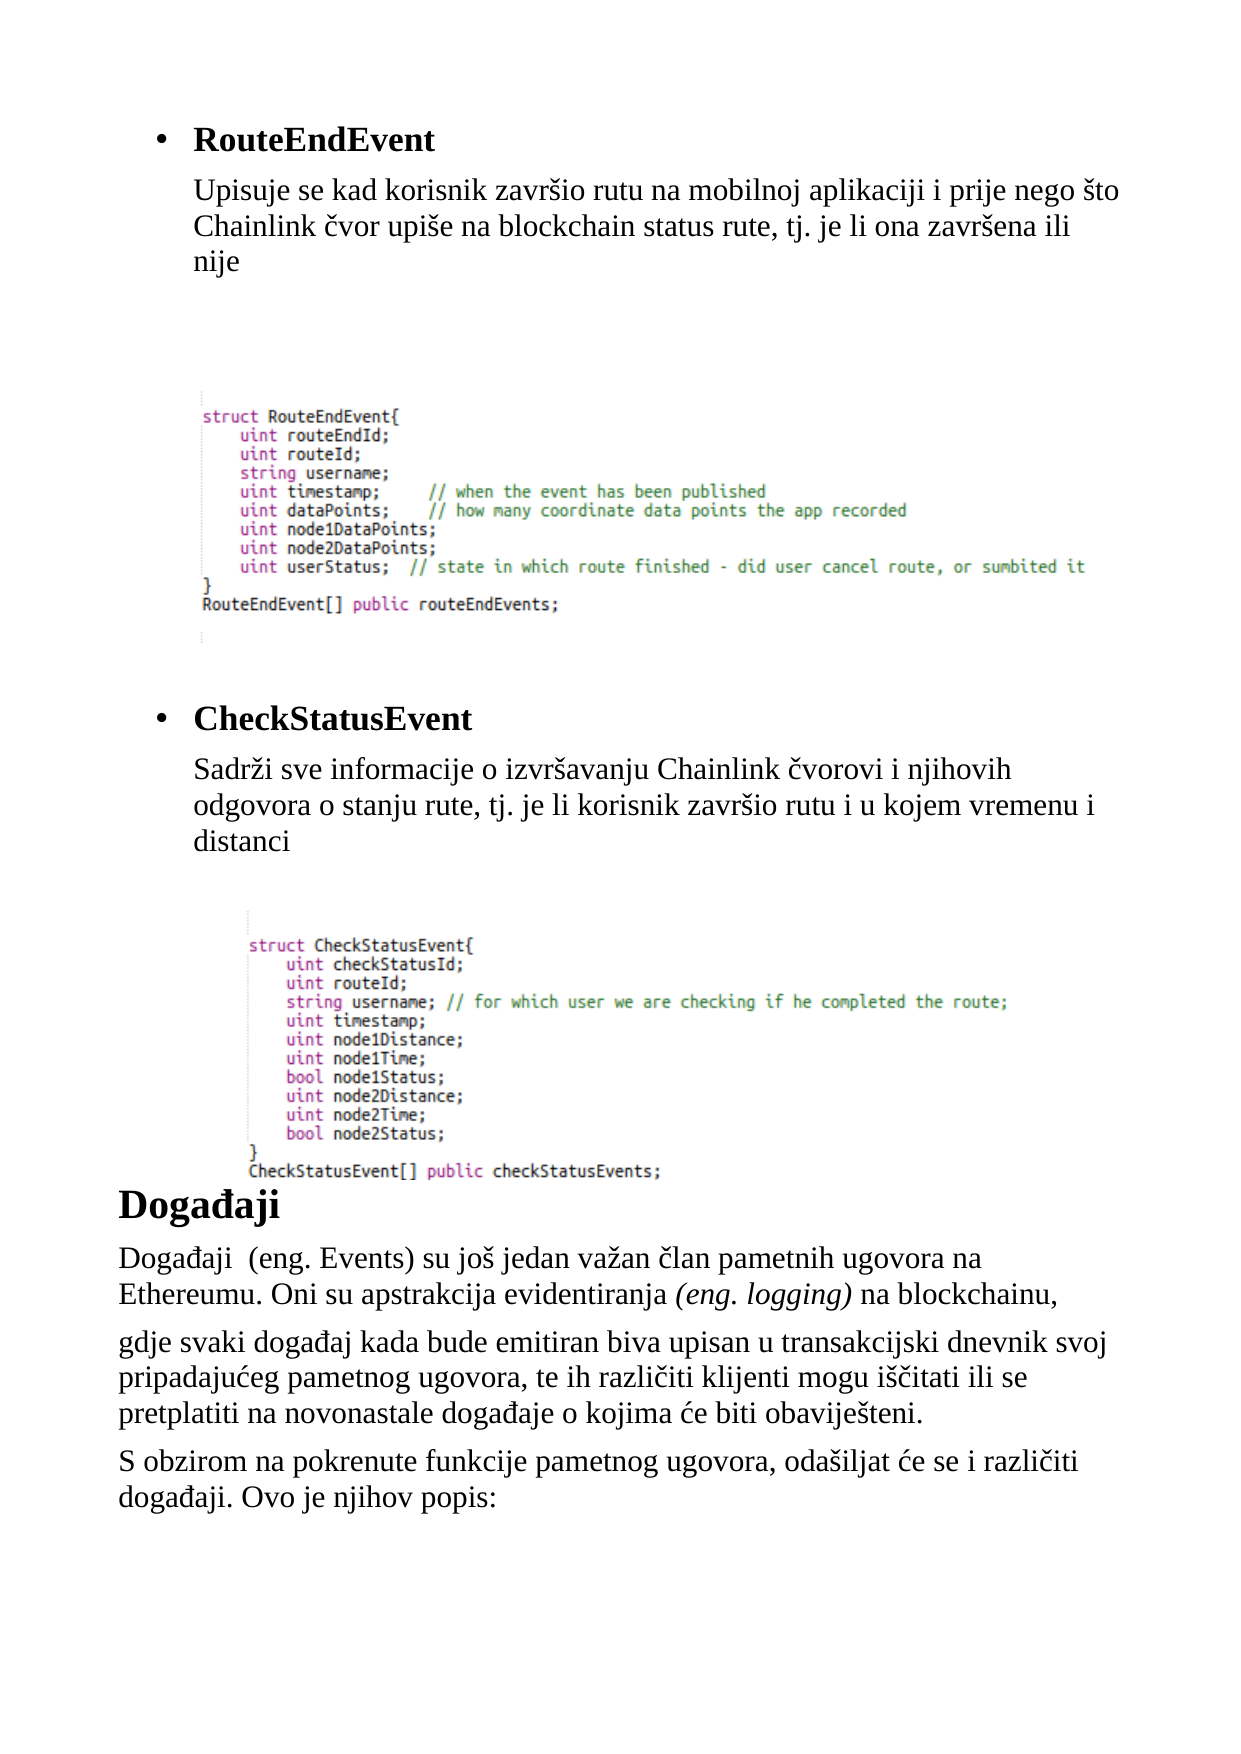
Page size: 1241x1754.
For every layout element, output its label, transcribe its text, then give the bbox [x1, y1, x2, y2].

picture [213, 911, 1027, 1180]
list Upisuje se kad korisnik završio rutu na mobilnoj aplikaciji i prije nego što Chainlink čvor upiše na blockchain status rute, tj. je li ona završena ili nije [156, 171, 1122, 279]
text S obzirom na pokrenute funkcije pametnog ugovora, odašiljat će se i različiti događaji. Ovo je njihov popis: [118, 1442, 1122, 1514]
text Događaji (eng. Events) su još jedan važan član pametnih ugovora na Ethereumu. Oni su apstrakcija evidentiranja (eng. logging) na blockchainu, [118, 1239, 1122, 1311]
picture [184, 390, 1123, 645]
text gdje svaki događaj kada bude emitiran biva upisan u transakcijski dnevnik svoj pripadajućeg pametnog ugovora, te ih različiti klijenti mogu iščitati ili se pretplatiti na novonastale događaje o kojima će biti obaviješteni. [118, 1323, 1122, 1431]
list RouteEndEvent [156, 118, 1122, 159]
text Događaji [118, 1180, 1122, 1227]
text Sadrži sve informacije o izvršavanju Chainlink čvorovi i njihovih odgovora o stanju rute, tj. je li korisnik završio rutu i u kojem vremenu i distanci [118, 750, 1122, 858]
list CheckStatusEvent [156, 698, 1122, 738]
